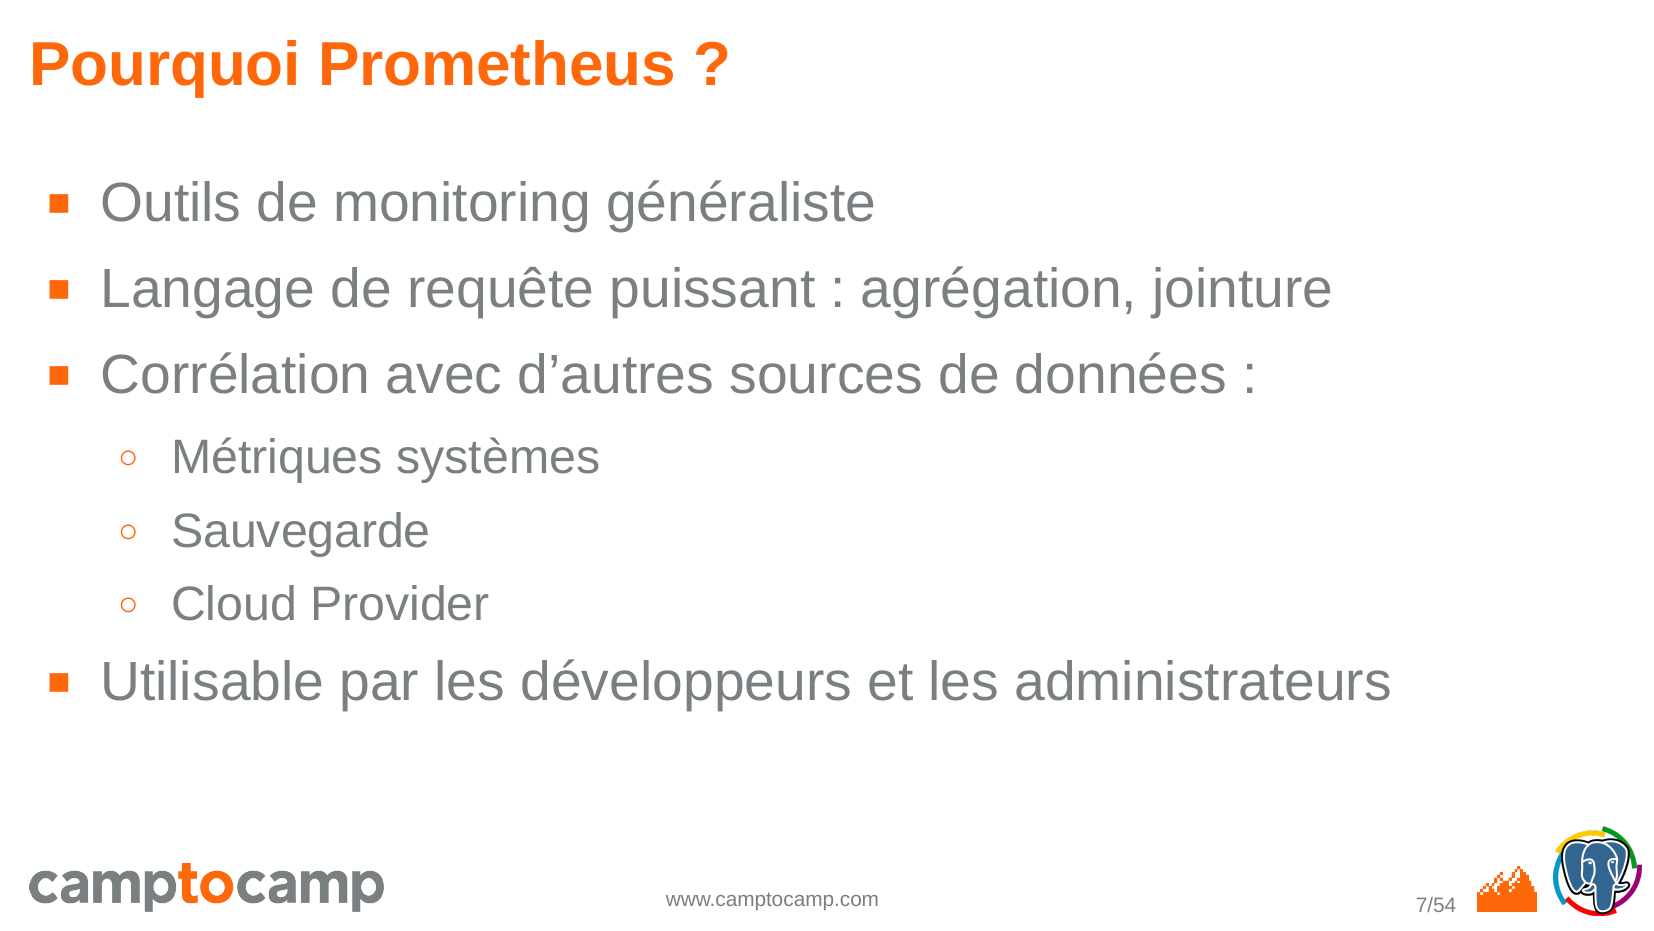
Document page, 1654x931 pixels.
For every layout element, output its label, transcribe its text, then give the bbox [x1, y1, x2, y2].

picture [1553, 826, 1642, 916]
picture [1477, 866, 1537, 912]
list Outils de monitoring généraliste Langage de requête puissant : agrégation, jointure Corrélation avec d’autres sources de données : Métriques systèmes Sauvegarde Cloud Provider Utilisable par les développeurs et les administrateurs [29, 171, 1625, 827]
picture [29, 863, 384, 912]
title Pourquoi Prometheus ? [29, 29, 1625, 156]
